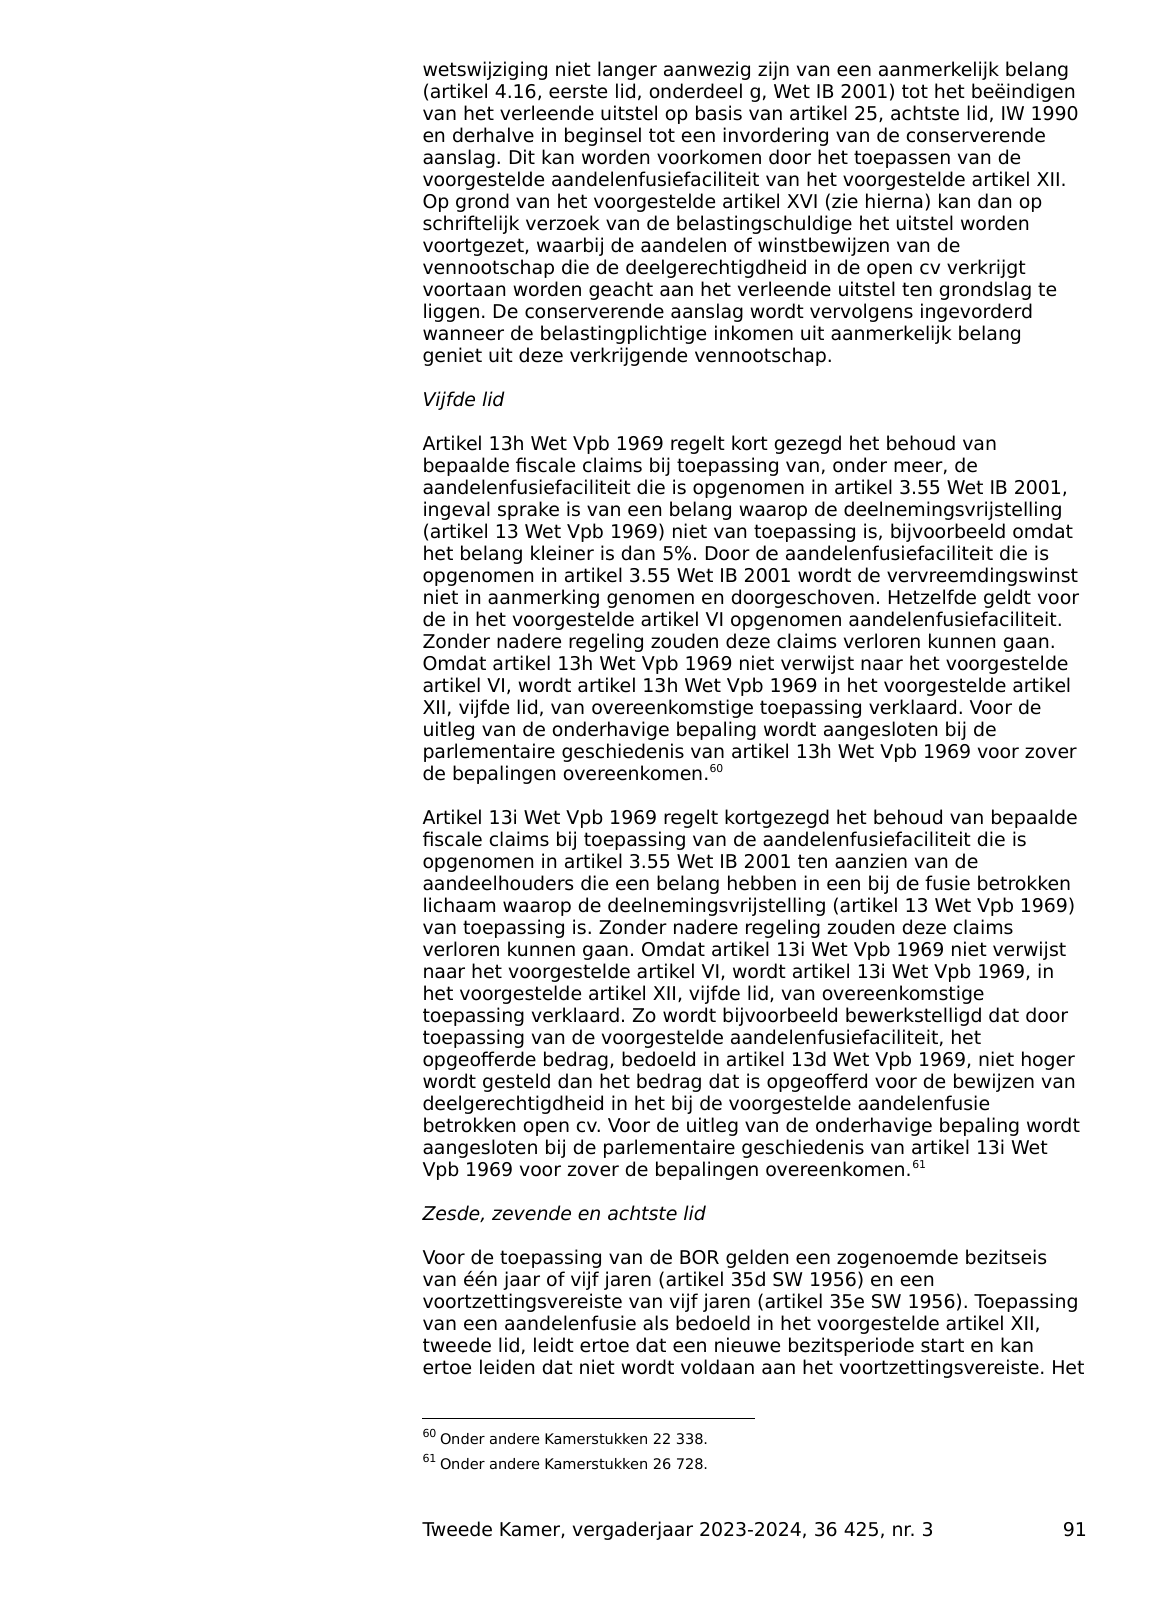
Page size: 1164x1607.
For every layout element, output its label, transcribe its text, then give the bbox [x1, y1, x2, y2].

text wetswijziging niet langer aanwezig zijn van een aanmerkelijk belang (artikel 4.16, eerste lid, onderdeel g, Wet IB 2001) tot het beëindigen van het verleende uitstel op basis van artikel 25, achtste lid, IW 1990 en derhalve in beginsel tot een invordering van de conserverende aanslag. Dit kan worden voorkomen door het toepassen van de voorgestelde aandelenfusiefaciliteit van het voorgestelde artikel XII. Op grond van het voorgestelde artikel XVI (zie hierna) kan dan op schriftelijk verzoek van de belastingschuldige het uitstel worden voortgezet, waarbij de aandelen of winstbewijzen van de vennootschap die de deelgerechtigdheid in de open cv verkrijgt voortaan worden geacht aan het verleende uitstel ten grondslag te liggen. De conserverende aanslag wordt vervolgens ingevorderd wanneer de belastingplichtige inkomen uit aanmerkelijk belang geniet uit deze verkrijgende vennootschap. [422, 59, 1087, 367]
text Onder andere Kamerstukken 26 728. [422, 1452, 1087, 1474]
text Onder andere Kamerstukken 22 338. [422, 1427, 1087, 1449]
subtitle Zesde, zevende en achtste lid [422, 1203, 1087, 1225]
subtitle Vijfde lid [422, 389, 1087, 411]
text Artikel 13i Wet Vpb 1969 regelt kortgezegd het behoud van bepaalde fiscale claims bij toepassing van de aandelenfusiefaciliteit die is opgenomen in artikel 3.55 Wet IB 2001 ten aanzien van de aandeelhouders die een belang hebben in een bij de fusie betrokken lichaam waarop de deelnemingsvrijstelling (artikel 13 Wet Vpb 1969) van toepassing is. Zonder nadere regeling zouden deze claims verloren kunnen gaan. Omdat artikel 13i Wet Vpb 1969 niet verwijst naar het voorgestelde artikel VI, wordt artikel 13i Wet Vpb 1969, in het voorgestelde artikel XII, vijfde lid, van overeenkomstige toepassing verklaard. Zo wordt bijvoorbeeld bewerkstelligd dat door toepassing van de voorgestelde aandelenfusiefaciliteit, het opgeofferde bedrag, bedoeld in artikel 13d Wet Vpb 1969, niet hoger wordt gesteld dan het bedrag dat is opgeofferd voor de bewijzen van deelgerechtigdheid in het bij de voorgestelde aandelenfusie betrokken open cv. Voor de uitleg van de onderhavige bepaling wordt aangesloten bij de parlementaire geschiedenis van artikel 13i Wet Vpb 1969 voor zover de bepalingen overeenkomen. [422, 807, 1087, 1181]
text Artikel 13h Wet Vpb 1969 regelt kort gezegd het behoud van bepaalde fiscale claims bij toepassing van, onder meer, de aandelenfusiefaciliteit die is opgenomen in artikel 3.55 Wet IB 2001, ingeval sprake is van een belang waarop de deelnemingsvrijstelling (artikel 13 Wet Vpb 1969) niet van toepassing is, bijvoorbeeld omdat het belang kleiner is dan 5%. Door de aandelenfusiefaciliteit die is opgenomen in artikel 3.55 Wet IB 2001 wordt de vervreemdingswinst niet in aanmerking genomen en doorgeschoven. Hetzelfde geldt voor de in het voorgestelde artikel VI opgenomen aandelenfusiefaciliteit. Zonder nadere regeling zouden deze claims verloren kunnen gaan. Omdat artikel 13h Wet Vpb 1969 niet verwijst naar het voorgestelde artikel VI, wordt artikel 13h Wet Vpb 1969 in het voorgestelde artikel XII, vijfde lid, van overeenkomstige toepassing verklaard. Voor de uitleg van de onderhavige bepaling wordt aangesloten bij de parlementaire geschiedenis van artikel 13h Wet Vpb 1969 voor zover de bepalingen overeenkomen. [422, 433, 1087, 785]
text Voor de toepassing van de BOR gelden een zogenoemde bezitseis van één jaar of vijf jaren (artikel 35d SW 1956) en een voortzettingsvereiste van vijf jaren (artikel 35e SW 1956). Toepassing van een aandelenfusie als bedoeld in het voorgestelde artikel XII, tweede lid, leidt ertoe dat een nieuwe bezitsperiode start en kan ertoe leiden dat niet wordt voldaan aan het voortzettingsvereiste. Het [422, 1247, 1087, 1379]
